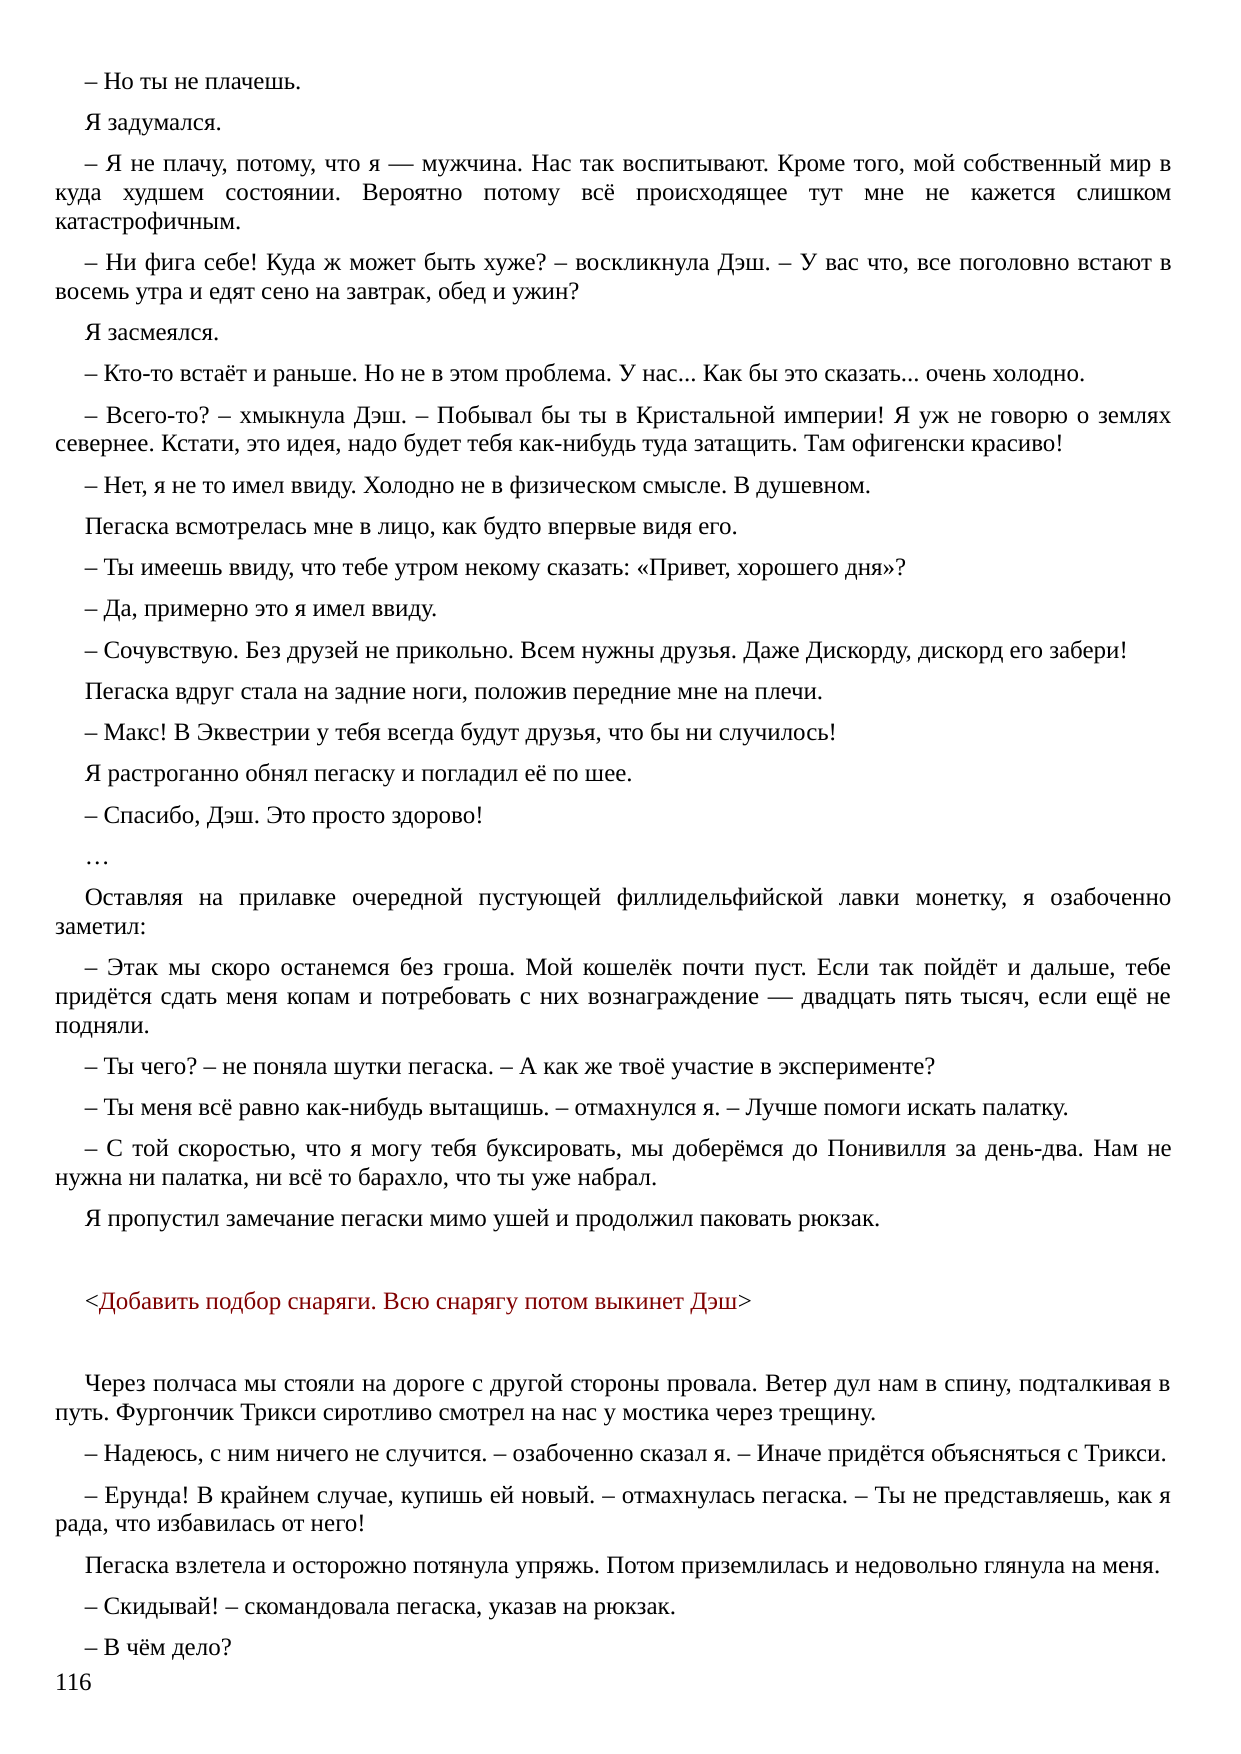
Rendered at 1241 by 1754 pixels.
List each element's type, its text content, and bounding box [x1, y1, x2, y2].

text – Ты меня всё равно как-нибудь вытащишь. – отмахнулся я. – Лучше помоги искать палатку. [55, 1092, 1173, 1121]
text Пегаска всмотрелась мне в лицо, как будто впервые видя его. [55, 511, 1173, 540]
text – Я не плачу, потому, что я — мужчина. Нас так воспитывают. Кроме того, мой собственный мир в куда худшем состоянии. Вероятно потому всё происходящее тут мне не кажется слишком катастрофичным. [55, 148, 1173, 235]
text – Ни фига себе! Куда ж может быть хуже? – воскликнула Дэш. – У вас что, все поголовно встают в восемь утра и едят сено на завтрак, обед и ужин? [55, 247, 1173, 305]
text Через полчаса мы стояли на дороге с другой стороны провала. Ветер дул нам в спину, подталкивая в путь. Фургончик Трикси сиротливо смотрел на нас у мостика через трещину. [55, 1368, 1173, 1426]
text – Макс! В Эквестрии у тебя всегда будут друзья, что бы ни случилось! [55, 717, 1173, 746]
text … [55, 841, 1173, 870]
text – Сочувствую. Без друзей не прикольно. Всем нужны друзья. Даже Дискорду, дискорд его забери! [55, 635, 1173, 663]
text Я задумался. [55, 107, 1173, 136]
text – Но ты не плачешь. [55, 66, 1173, 95]
text Пегаска взлетела и осторожно потянула упряжь. Потом приземлилась и недовольно глянула на меня. [55, 1550, 1173, 1578]
text – Этак мы скоро останемся без гроша. Мой кошелёк почти пуст. Если так пойдёт и дальше, тебе придётся сдать меня копам и потребовать с них вознаграждение — двадцать пять тысяч, если ещё не подняли. [55, 952, 1173, 1038]
text – Кто-то встаёт и раньше. Но не в этом проблема. У нас... Как бы это сказать... очень холодно. [55, 358, 1173, 387]
text – Надеюсь, с ним ничего не случится. – озабоченно сказал я. – Иначе придётся объясняться с Трикси. [55, 1438, 1173, 1467]
text – С той скоростью, что я могу тебя буксировать, мы доберёмся до Понивилля за день-два. Нам не нужна ни палатка, ни всё то барахло, что ты уже набрал. [55, 1133, 1173, 1191]
text – Спасибо, Дэш. Это просто здорово! [55, 800, 1173, 828]
text – В чём дело? [55, 1632, 1173, 1661]
text – Ты имеешь ввиду, что тебе утром некому сказать: «Привет, хорошего дня»? [55, 552, 1173, 581]
text Я пропустил замечание пегаски мимо ушей и продолжил паковать рюкзак. [55, 1203, 1173, 1232]
text – Всего-то? – хмыкнула Дэш. – Побывал бы ты в Кристальной империи! Я уж не говорю о землях севернее. Кстати, это идея, надо будет тебя как-нибудь туда затащить. Там офигенски красиво! [55, 400, 1173, 457]
text – Нет, я не то имел ввиду. Холодно не в физическом смысле. В душевном. [55, 470, 1173, 498]
text – Скидывай! – скомандовала пегаска, указав на рюкзак. [55, 1591, 1173, 1620]
text Оставляя на прилавке очередной пустующей филлидельфийской лавки монетку, я озабоченно заметил: [55, 882, 1173, 940]
text – Да, примерно это я имел ввиду. [55, 593, 1173, 622]
text Я засмеялся. [55, 317, 1173, 346]
text – Ерунда! В крайнем случае, купишь ей новый. – отмахнулась пегаска. – Ты не представляешь, как я рада, что избавилась от него! [55, 1480, 1173, 1537]
text Я растроганно обнял пегаску и погладил её по шее. [55, 758, 1173, 787]
text <Добавить подбор снаряги. Всю снарягу потом выкинет Дэш> [55, 1286, 1173, 1315]
text Пегаска вдруг стала на задние ноги, положив передние мне на плечи. [55, 676, 1173, 705]
text – Ты чего? – не поняла шутки пегаска. – А как же твоё участие в эксперименте? [55, 1051, 1173, 1080]
